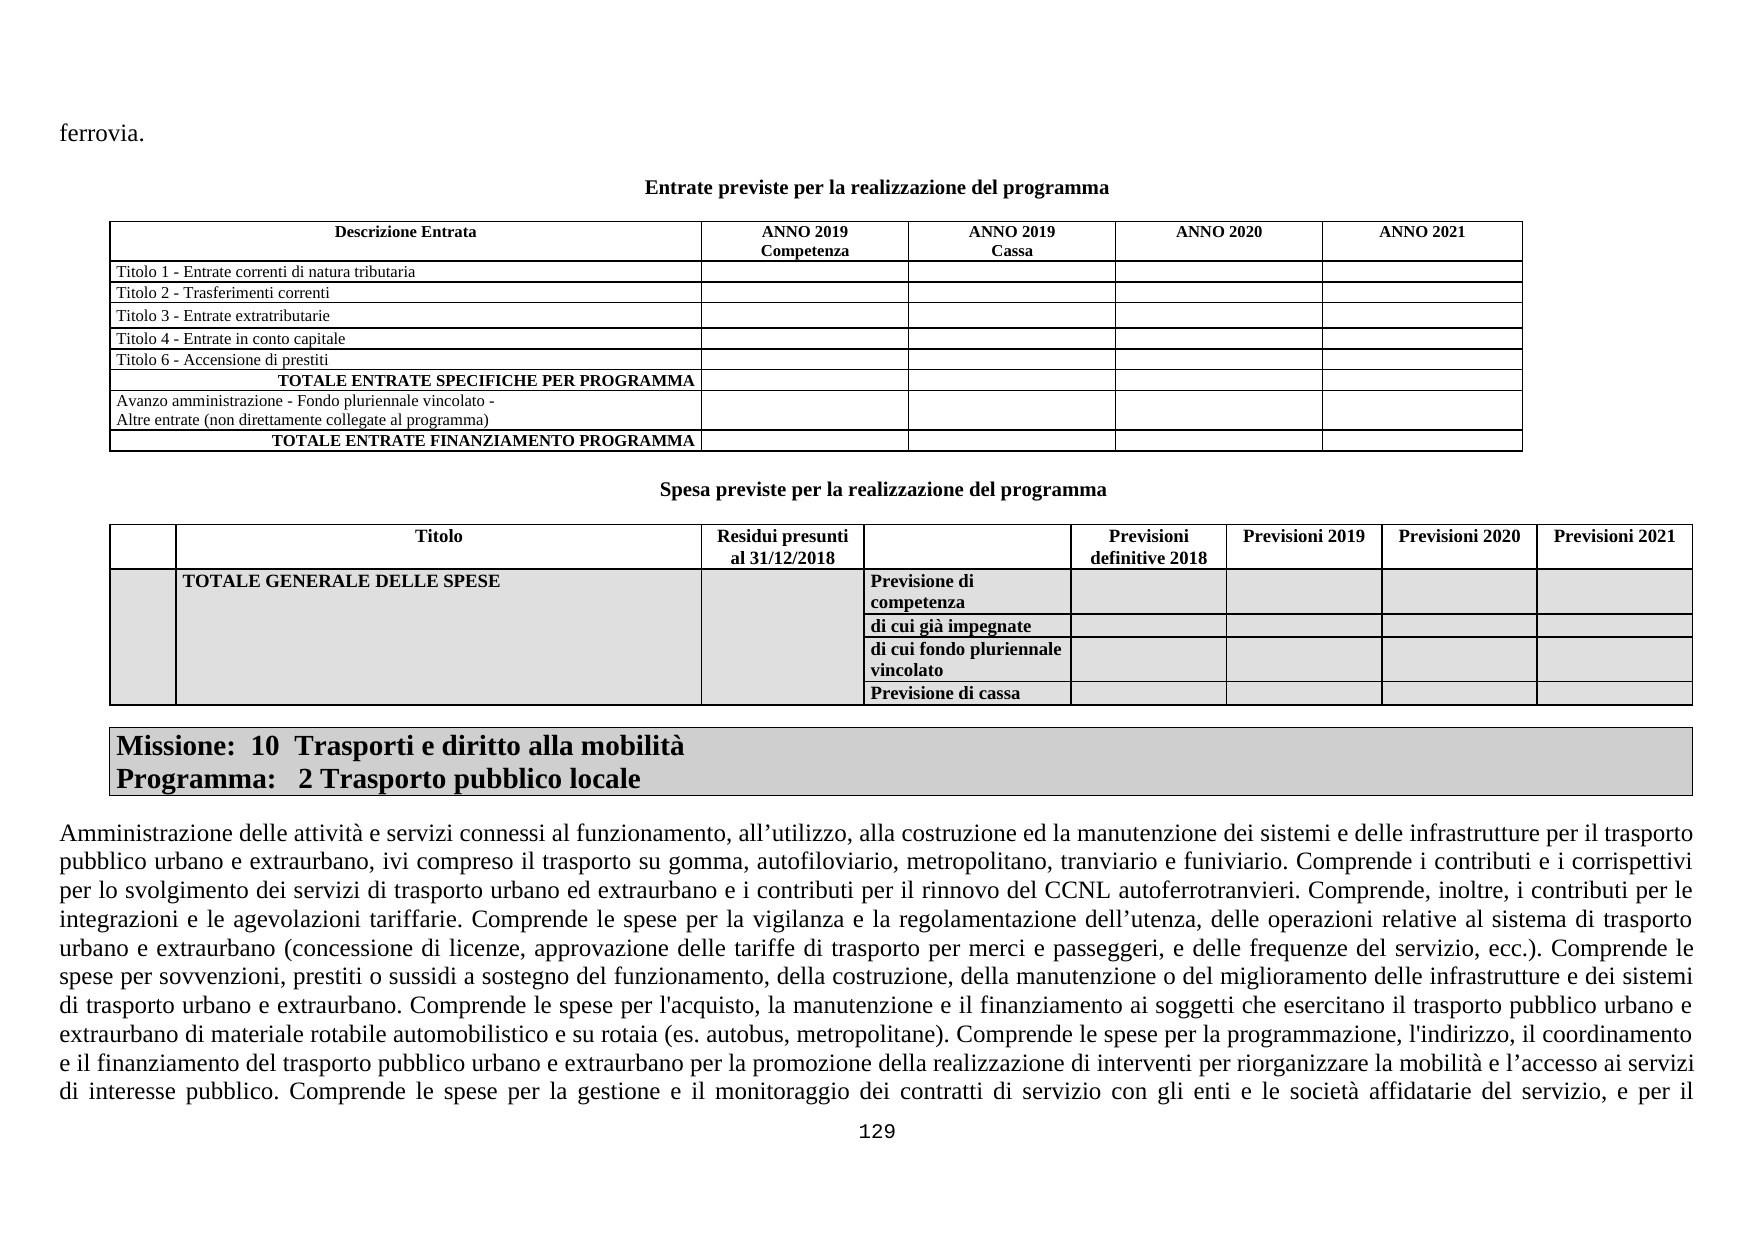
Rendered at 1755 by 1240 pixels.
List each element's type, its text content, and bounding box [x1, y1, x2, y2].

text Amministrazione delle attività e servizi connessi al funzionamento, all’utilizzo, alla costruzione ed la manutenzione dei sistemi e delle infrastrutture per il trasporto pubblico urbano e extraurbano, ivi compreso il trasporto su gomma, autofiloviario, metropolitano, tranviario e funiviario. Comprende i contributi e i corrispettivi per lo svolgimento dei servizi di trasporto urbano ed extraurbano e i contributi per il rinnovo del CCNL autoferrotranvieri. Comprende, inoltre, i contributi per le integrazioni e le agevolazioni tariffarie. Comprende le spese per la vigilanza e la regolamentazione dell’utenza, delle operazioni relative al sistema di trasporto urbano e extraurbano (concessione di licenze, approvazione delle tariffe di trasporto per merci e passeggeri, e delle frequenze del servizio, ecc.). Comprende le spese per sovvenzioni, prestiti o sussidi a sostegno del funzionamento, della costruzione, della manutenzione o del miglioramento delle infrastrutture e dei sistemi di trasporto urbano e extraurbano. Comprende le spese per l'acquisto, la manutenzione e il finanziamento ai soggetti che esercitano il trasporto pubblico urbano e extraurbano di materiale rotabile automobilistico e su rotaia (es. autobus, metropolitane). Comprende le spese per la programmazione, l'indirizzo, il coordinamento e il finanziamento del trasporto pubblico urbano e extraurbano per la promozione della realizzazione di interventi per riorganizzare la mobilità e l’accesso ai servizi di interesse pubblico. Comprende le spese per la gestione e il monitoraggio dei contratti di servizio con gli enti e le società affidatarie del servizio, e per il [59, 818, 1695, 1105]
table_cell Titolo 1 - Entrate correnti di natura tributaria [111, 262, 701, 281]
table_cell [1072, 615, 1226, 636]
table_cell [1116, 303, 1322, 327]
table_cell [909, 391, 1115, 429]
table_cell [1323, 391, 1522, 429]
table_cell [1116, 262, 1322, 281]
table_cell [1323, 370, 1522, 389]
table_cell [702, 329, 908, 348]
table_cell [909, 431, 1115, 450]
table_cell [909, 303, 1115, 327]
table_cell [1116, 329, 1322, 348]
table_cell [177, 681, 701, 704]
table_header Missione: 10 Trasporti e diritto alla mobilità [110, 728, 1692, 762]
table_cell [1227, 638, 1381, 681]
table_cell [702, 431, 908, 450]
table_header Previsioni definitive 2018 [1072, 525, 1226, 568]
table_cell [702, 303, 908, 327]
table_header Previsioni 2019 [1227, 525, 1381, 568]
table_cell [1116, 283, 1322, 302]
table_cell [111, 681, 175, 704]
table_cell [111, 570, 175, 613]
table_cell [1383, 615, 1536, 636]
table_cell [1323, 262, 1522, 281]
table_header ANNO 2019 Competenza [702, 222, 908, 260]
table_cell [1538, 638, 1692, 681]
table_cell [702, 391, 908, 429]
table_cell Avanzo amministrazione - Fondo pluriennale vincolato - Altre entrate (non direttamente collegate al programma) [111, 391, 701, 429]
table_cell [1072, 682, 1226, 704]
table_cell Previsione di competenza [865, 570, 1070, 613]
table_cell [1538, 682, 1692, 704]
table_cell [1323, 329, 1522, 348]
table_cell [1383, 682, 1536, 704]
table_cell [1323, 303, 1522, 327]
table_header ANNO 2019 Cassa [909, 222, 1115, 260]
table_cell [1383, 638, 1536, 681]
text Spesa previste per la realizzazione del programma [59, 473, 1695, 502]
table_cell [1538, 570, 1692, 613]
table_cell [1383, 570, 1536, 613]
table_header ANNO 2021 [1323, 222, 1522, 260]
table_cell Titolo 2 - Trasferimenti correnti [111, 283, 701, 302]
table_cell TOTALE ENTRATE SPECIFICHE PER PROGRAMMA [111, 370, 701, 389]
table_cell [909, 262, 1115, 281]
table_cell [1072, 570, 1226, 613]
table_cell Previsione di cassa [865, 682, 1070, 704]
table_cell Programma: 2 Trasporto pubblico locale [110, 762, 1692, 795]
table_cell [702, 681, 863, 704]
table_header Previsioni 2021 [1538, 525, 1692, 568]
table_cell [1227, 615, 1381, 636]
table_cell [909, 350, 1115, 369]
table_cell Titolo 6 - Accensione di prestiti [111, 350, 701, 369]
text ferrovia. [59, 118, 1695, 147]
table_cell [1538, 615, 1692, 636]
table_cell [702, 370, 908, 389]
table_cell [1323, 431, 1522, 450]
table_cell [1072, 638, 1226, 681]
table_cell [111, 613, 175, 636]
table_cell Titolo 4 - Entrate in conto capitale [111, 329, 701, 348]
table_header ANNO 2020 [1116, 222, 1322, 260]
table_cell [1116, 350, 1322, 369]
table_cell TOTALE GENERALE DELLE SPESE [177, 570, 701, 613]
table_cell [1116, 431, 1322, 450]
table_cell [1323, 283, 1522, 302]
table_cell [702, 283, 908, 302]
table_cell [909, 370, 1115, 389]
table_header Descrizione Entrata [111, 222, 701, 260]
table_header [111, 525, 175, 568]
table_cell [177, 613, 701, 636]
table_cell [1227, 682, 1381, 704]
table_cell [111, 636, 175, 681]
table_cell [702, 350, 908, 369]
table_cell [702, 262, 908, 281]
table_cell [1323, 350, 1522, 369]
table_cell [909, 329, 1115, 348]
table_cell [177, 636, 701, 681]
table_cell di cui già impegnate [865, 615, 1070, 636]
table_cell [702, 570, 863, 613]
table_cell [1116, 391, 1322, 429]
table_header Previsioni 2020 [1383, 525, 1536, 568]
table_cell [1116, 370, 1322, 389]
table_cell Titolo 3 - Entrate extratributarie [111, 303, 701, 327]
table_cell [1227, 570, 1381, 613]
table_cell [702, 636, 863, 681]
table_cell di cui fondo pluriennale vincolato [865, 638, 1070, 681]
table_header Residui presunti al 31/12/2018 [702, 525, 863, 568]
table_cell TOTALE ENTRATE FINANZIAMENTO PROGRAMMA [111, 431, 701, 450]
table_header [865, 525, 1070, 568]
table_cell [909, 283, 1115, 302]
table_header Titolo [177, 525, 701, 568]
table_cell [702, 613, 863, 636]
text Entrate previste per la realizzazione del programma [59, 175, 1695, 199]
